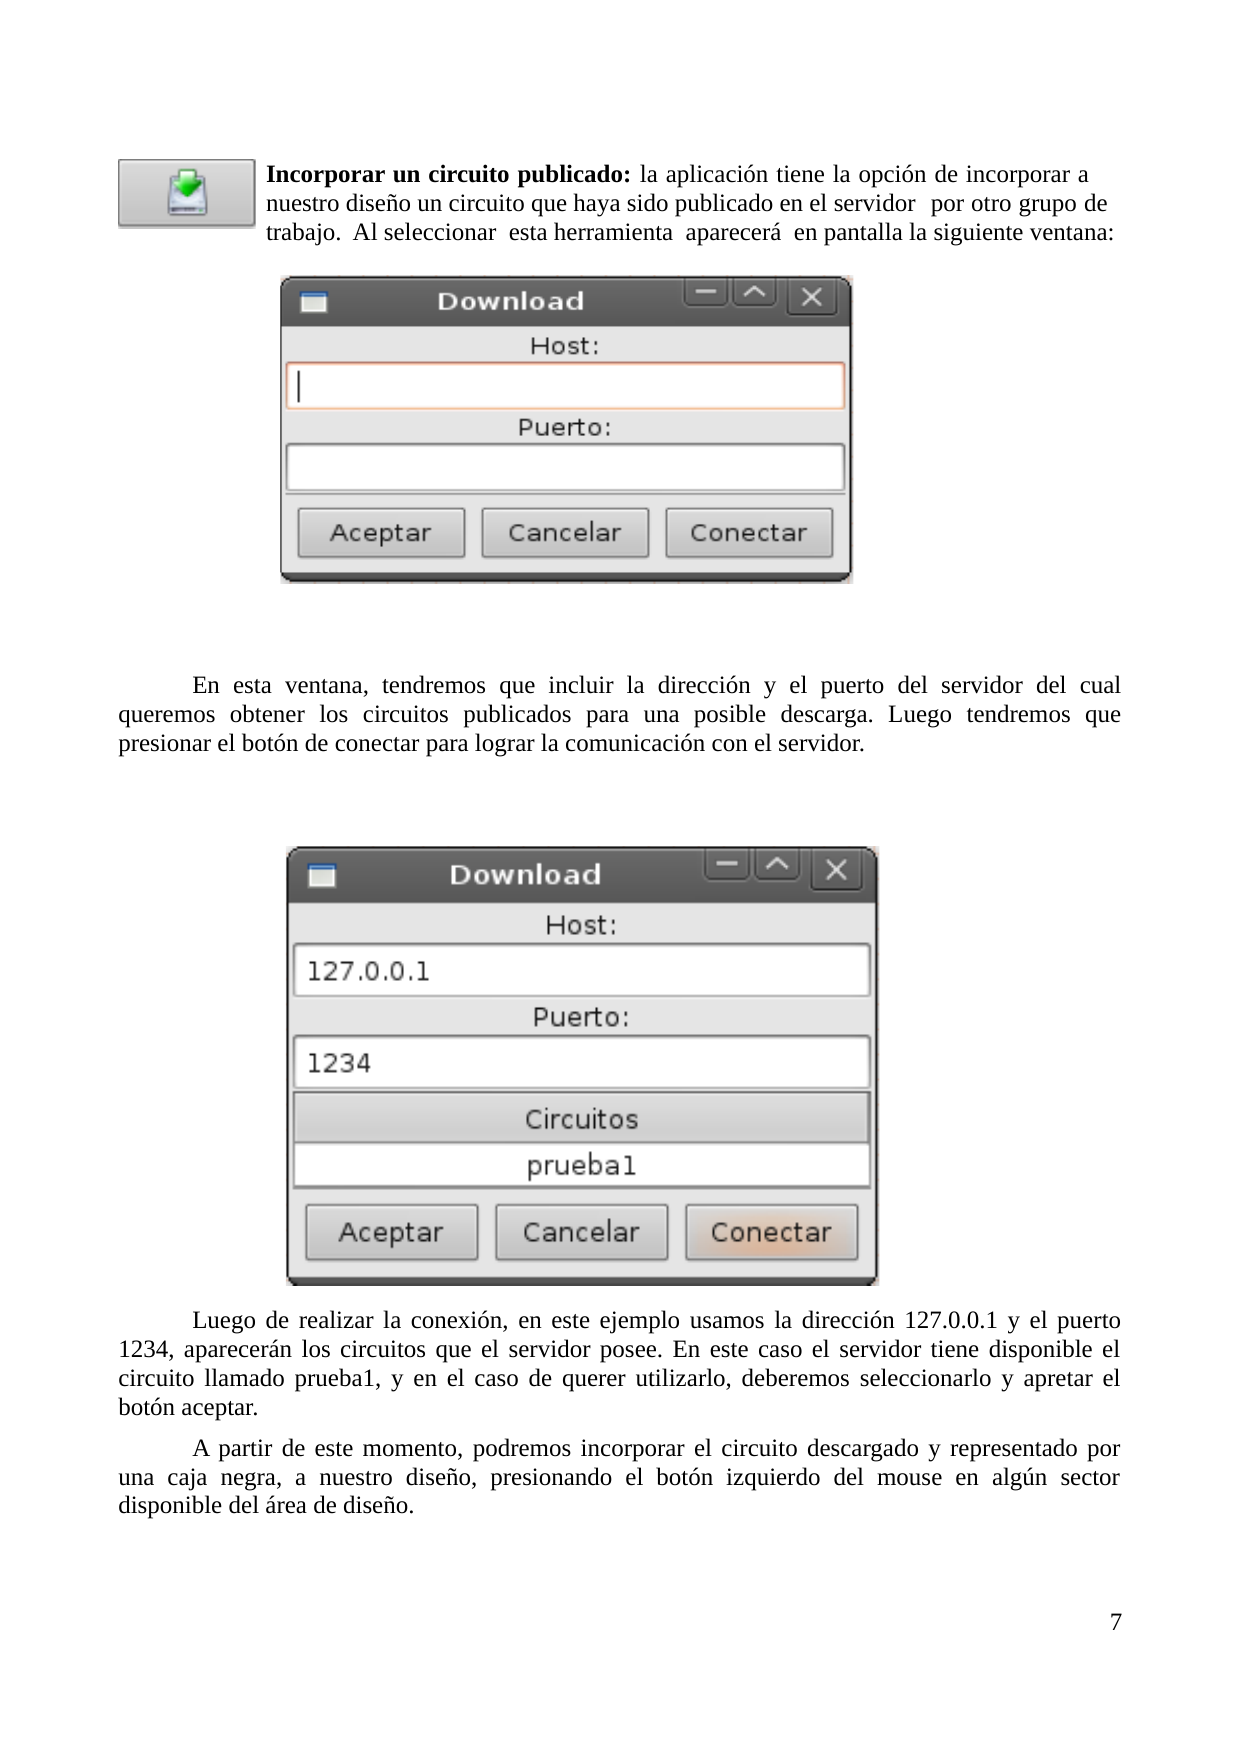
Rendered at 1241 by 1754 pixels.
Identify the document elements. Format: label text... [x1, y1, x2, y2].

picture [285, 846, 880, 1286]
text A partir de este momento, podremos incorporar el circuito descargado y representado por una caja negra, a nuestro diseño, presionando el botón izquierdo del mouse en algún sector disponible del área de diseño. [118, 1433, 1122, 1519]
text En esta ventana, tendremos que incluir la dirección y el puerto del servidor del cual queremos obtener los circuitos publicados para una posible descarga. Luego tendremos que presionar el botón de conectar para lograr la comunicación con el servidor. [118, 671, 1122, 757]
picture [280, 275, 854, 584]
text Incorporar un circuito publicado: la aplicación tiene la opción de incorporar a nuestro diseño un circuito que haya sido publicado en el servidor por otro grupo de trabajo. Al seleccionar esta herramienta aparecerá en pantalla la siguiente ventana: [118, 159, 1122, 246]
text Luego de realizar la conexión, en este ejemplo usamos la dirección 127.0.0.1 y el puerto 1234, aparecerán los circuitos que el servidor posee. En este caso el servidor tiene disponible el circuito llamado prueba1, y en el caso de querer utilizarlo, deberemos seleccionarlo y apretar el botón aceptar. [118, 1306, 1122, 1421]
picture [118, 159, 256, 229]
